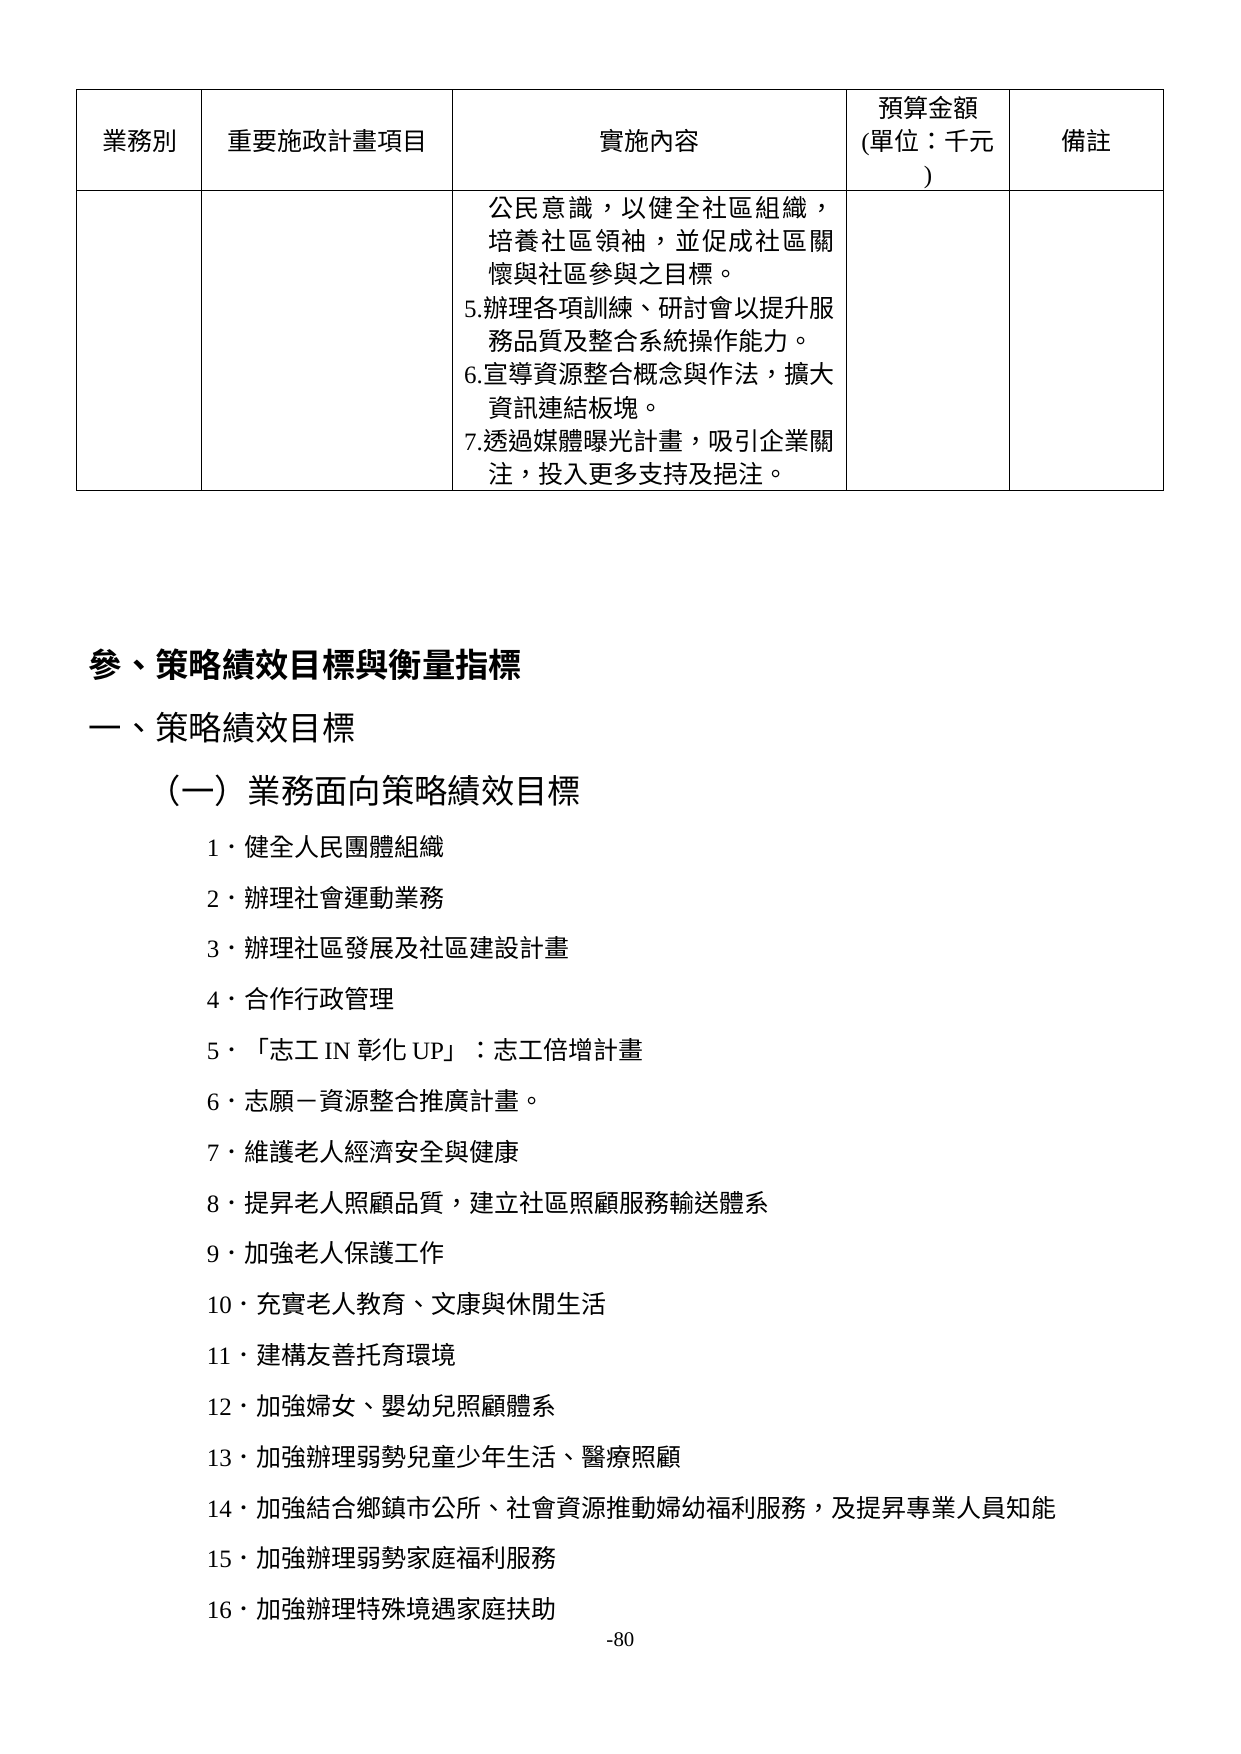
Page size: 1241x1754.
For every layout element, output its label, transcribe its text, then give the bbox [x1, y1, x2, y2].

text 一、策略績效目標 [88, 702, 1152, 750]
list 建構友善托育環境 [207, 1336, 1152, 1372]
list 健全人民團體組織 [207, 827, 1152, 863]
list 辦理社會運動業務 [207, 878, 1152, 914]
list 加強辦理弱勢兒童少年生活、醫療照顧 [207, 1437, 1152, 1473]
table_cell [1010, 191, 1163, 490]
table_cell 公民意識，以健全社區組織，培養社區領袖，並促成社區關懷與社區參與之目標。 5.辦理各項訓練、研討會以提升服務品質及整合系統操作能力。 6.宣導資源整合概念與作法，擴大資訊連結板塊。 7.透過媒體曝光計畫，吸引企業關注，投入更多支持及挹注。 [453, 191, 846, 490]
table_cell [847, 191, 1009, 490]
table_header 實施內容 [453, 90, 846, 190]
text （一）業務面向策略績效目標 [148, 764, 1152, 813]
text 參、策略績效目標與衡量指標 [88, 639, 1152, 687]
list 加強婦女、嬰幼兒照顧體系 [207, 1386, 1152, 1423]
list 加強辦理弱勢家庭福利服務 [207, 1539, 1152, 1575]
list 維護老人經濟安全與健康 [207, 1132, 1152, 1168]
table_cell [202, 191, 452, 490]
list 合作行政管理 [207, 980, 1152, 1016]
list 提昇老人照顧品質，建立社區照顧服務輸送體系 [207, 1183, 1152, 1219]
list 加強老人保護工作 [207, 1234, 1152, 1270]
list 志願－資源整合推廣計畫。 [207, 1081, 1152, 1118]
table_cell [77, 191, 201, 490]
list 加強結合鄉鎮市公所、社會資源推動婦幼福利服務，及提昇專業人員知能 [207, 1488, 1152, 1524]
list 「志工IN 彰化UP」：志工倍增計畫 [207, 1031, 1152, 1067]
list 辦理社區發展及社區建設計畫 [207, 929, 1152, 965]
table_header 預算金額 (單位：千元) [847, 90, 1009, 190]
list 充實老人教育、文康與休閒生活 [207, 1285, 1152, 1321]
table_header 業務別 [77, 90, 201, 190]
table_header 重要施政計畫項目 [202, 90, 452, 190]
table_header 備註 [1010, 90, 1163, 190]
list 加強辦理特殊境遇家庭扶助 [207, 1590, 1152, 1626]
